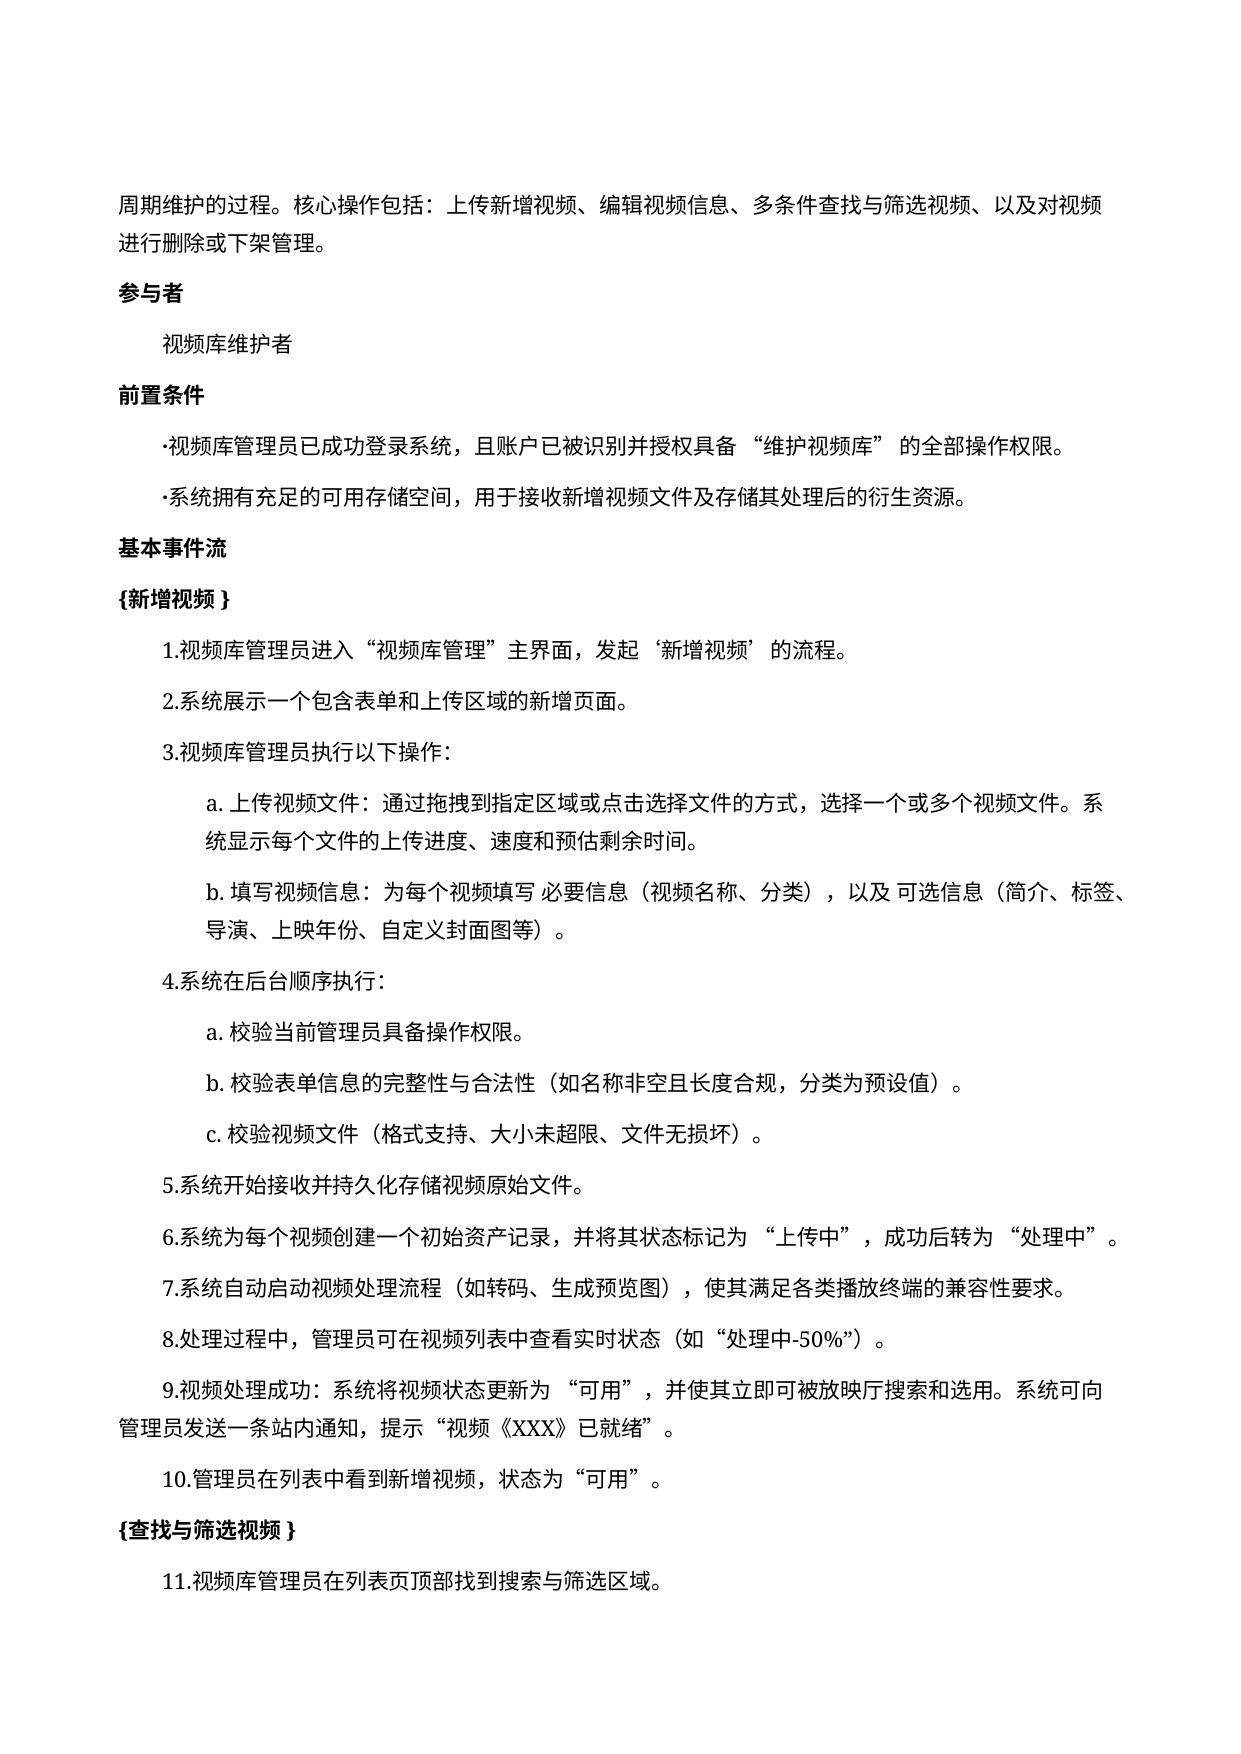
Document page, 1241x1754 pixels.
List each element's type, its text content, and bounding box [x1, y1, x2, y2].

text 5.系统开始接收并持久化存储视频原始文件。 [118, 1168, 1122, 1200]
text 10.管理员在列表中看到新增视频，状态为“可用”。 [118, 1462, 1122, 1493]
text 3.视频库管理员执行以下操作： [118, 735, 1122, 767]
text 1.视频库管理员进入“视频库管理”主界面，发起‘新增视频’的流程。 [118, 633, 1122, 665]
text 6.系统为每个视频创建一个初始资产记录，并将其状态标记为 “上传中”，成功后转为 “处理中”。 [118, 1219, 1122, 1251]
text c. 校验视频文件（格式支持、大小未超限、文件无损坏）。 [118, 1117, 1122, 1149]
text {查找与筛选视频 } [118, 1513, 1122, 1544]
text 7.系统自动启动视频处理流程（如转码、生成预览图），使其满足各类播放终端的兼容性要求。 [118, 1271, 1122, 1302]
text 参与者 [118, 276, 1122, 308]
text 8.处理过程中，管理员可在视频列表中查看实时状态（如“处理中-50%”）。 [118, 1322, 1122, 1353]
text 4.系统在后台顺序执行： [118, 964, 1122, 996]
text {新增视频 } [118, 582, 1122, 614]
text ·视频库管理员已成功登录系统，且账户已被识别并授权具备 “维护视频库” 的全部操作权限。 [118, 429, 1122, 461]
text 2.系统展示一个包含表单和上传区域的新增页面。 [118, 684, 1122, 716]
text b. 填写视频信息：为每个视频填写 必要信息（视频名称、分类），以及 可选信息（简介、标签、 导演、上映年份、自定义封面图等）。 [118, 875, 1122, 945]
text a. 校验当前管理员具备操作权限。 [118, 1015, 1122, 1047]
text 视频库维护者 [118, 327, 1122, 359]
text 基本事件流 [118, 531, 1122, 563]
text b. 校验表单信息的完整性与合法性（如名称非空且长度合规，分类为预设值）。 [118, 1066, 1122, 1098]
text 周期维护的过程。核心操作包括：上传新增视频、编辑视频信息、多条件查找与筛选视频、以及对视频进行删除或下架管理。 [118, 188, 1122, 257]
text a. 上传视频文件：通过拖拽到指定区域或点击选择文件的方式，选择一个或多个视频文件。系 统显示每个文件的上传进度、速度和预估剩余时间。 [118, 786, 1122, 856]
text 9.视频处理成功：系统将视频状态更新为 “可用”，并使其立即可被放映厅搜索和选用。系统可向管理员发送一条站内通知，提示“视频《XXX》已就绪”。 [118, 1373, 1122, 1442]
text 11.视频库管理员在列表页顶部找到搜索与筛选区域。 [118, 1564, 1122, 1596]
text ·系统拥有充足的可用存储空间，用于接收新增视频文件及存储其处理后的衍生资源。 [118, 480, 1122, 512]
text 前置条件 [118, 378, 1122, 410]
